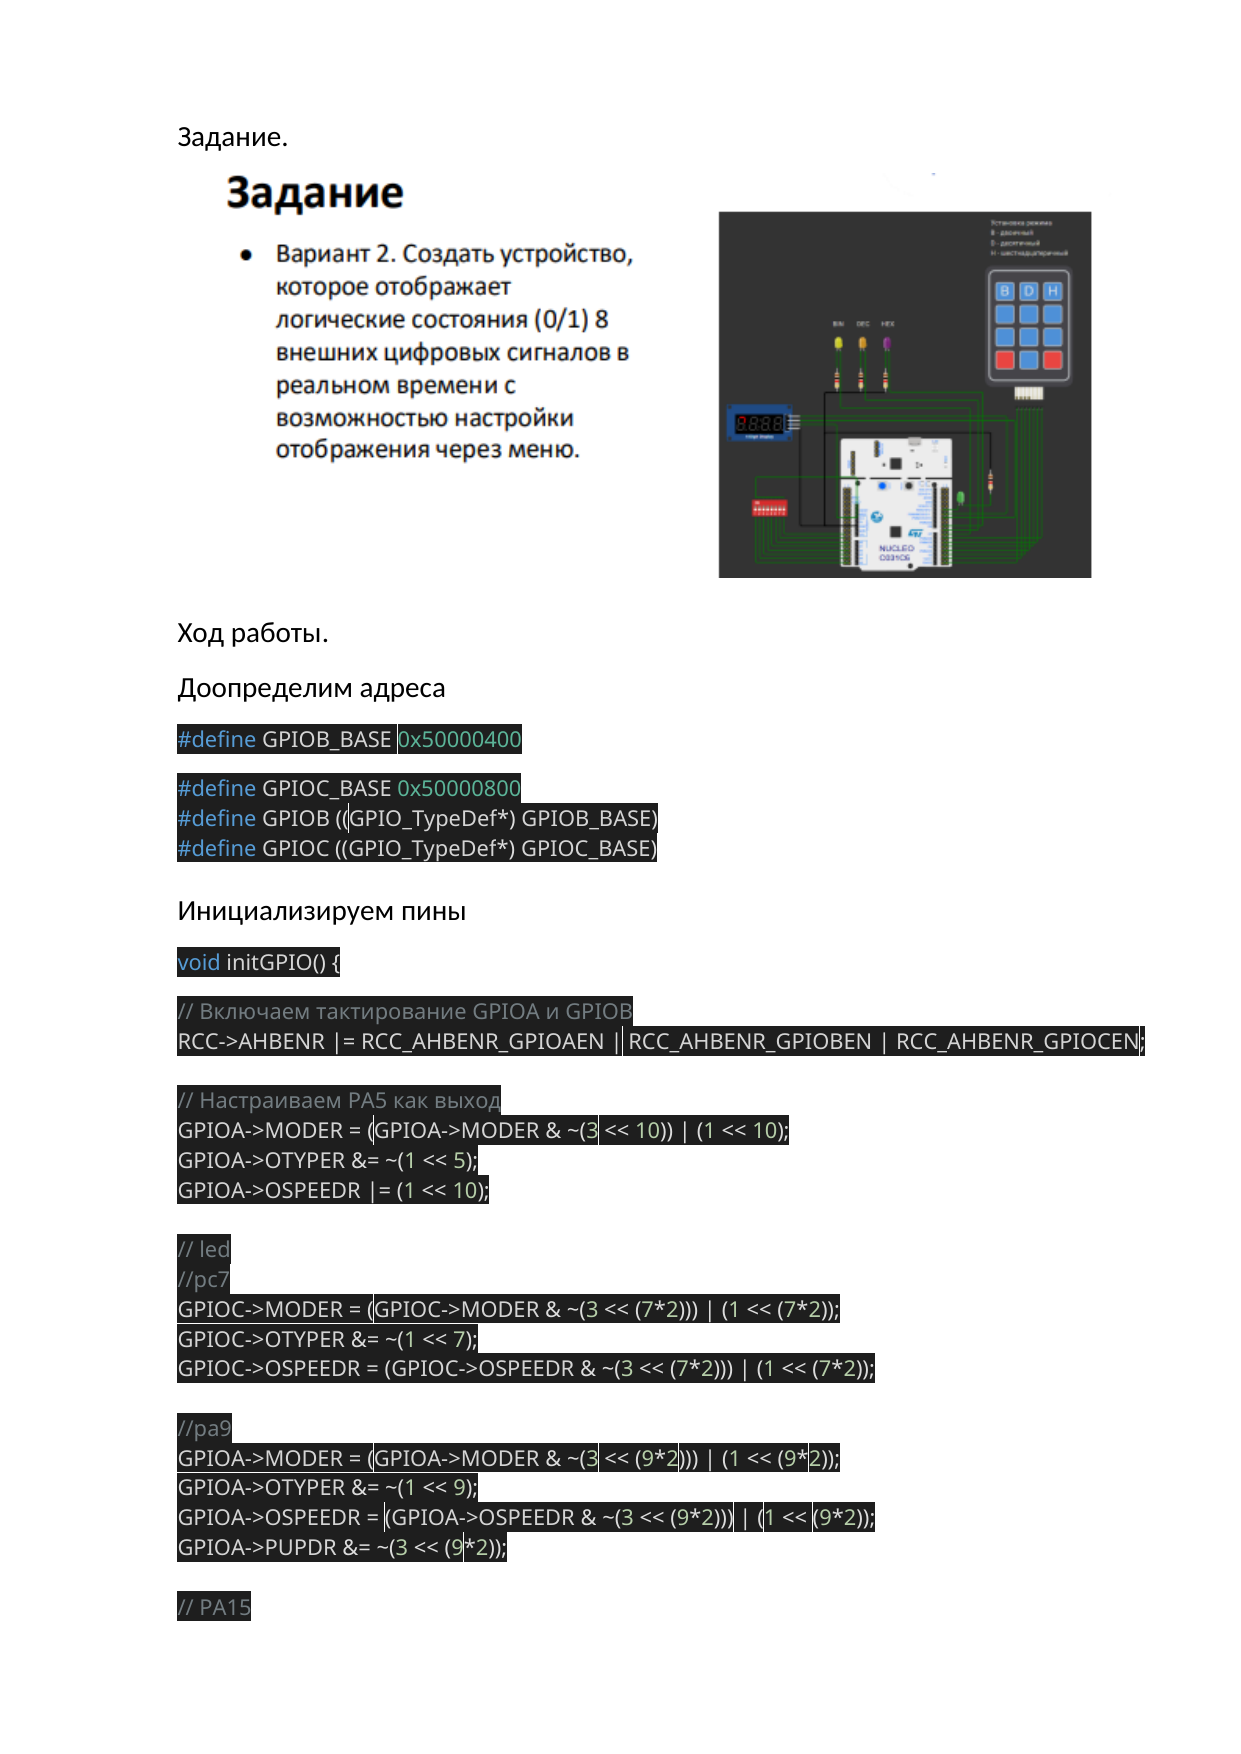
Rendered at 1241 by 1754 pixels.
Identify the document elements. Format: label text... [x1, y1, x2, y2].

text #define GPIOC ((GPIO_TypeDef*) GPIOC_BASE) [177, 833, 1152, 862]
text #define GPIOC_BASE 0x50000800 [177, 773, 1152, 803]
text GPIOA->OTYPER &= ~(1 << 5); [177, 1145, 1152, 1175]
text GPIOA->MODER = (GPIOA->MODER & ~(3 << (9*2))) | (1 << (9*2)); [177, 1443, 1152, 1472]
text GPIOC->MODER = (GPIOC->MODER & ~(3 << (7*2))) | (1 << (7*2)); [177, 1294, 1152, 1323]
text Ход работы. [177, 614, 1152, 650]
text GPIOA->PUPDR &= ~(3 << (9*2)); [177, 1532, 1152, 1562]
text GPIOA->MODER = (GPIOA->MODER & ~(3 << 10)) | (1 << 10); [177, 1115, 1152, 1145]
text GPIOA->OSPEEDR |= (1 << 10); [177, 1175, 1152, 1204]
text Задание. [177, 118, 1152, 154]
text GPIOC->OSPEEDR = (GPIOC->OSPEEDR & ~(3 << (7*2))) | (1 << (7*2)); [177, 1353, 1152, 1383]
picture [217, 173, 1112, 578]
text // PA15 [177, 1591, 1152, 1621]
text void initGPIO() { [177, 947, 1152, 977]
text Инициализируем пины [177, 892, 1152, 928]
text //pa9 [177, 1413, 1152, 1443]
text // led [177, 1234, 1152, 1264]
text Доопределим адреса [177, 669, 1152, 705]
text #define GPIOB ((GPIO_TypeDef*) GPIOB_BASE) [177, 803, 1152, 833]
text GPIOA->OSPEEDR = (GPIOA->OSPEEDR & ~(3 << (9*2))) | (1 << (9*2)); [177, 1502, 1152, 1532]
text RCC->AHBENR |= RCC_AHBENR_GPIOAEN | RCC_AHBENR_GPIOBEN | RCC_AHBENR_GPIOCEN; [177, 1026, 1152, 1056]
text // Включаем тактирование GPIOA и GPIOB [177, 996, 1152, 1026]
text //pc7 [177, 1264, 1152, 1294]
text // Настраиваем PA5 как выход [177, 1085, 1152, 1115]
text #define GPIOB_BASE 0x50000400 [177, 724, 1152, 754]
text GPIOC->OTYPER &= ~(1 << 7); [177, 1323, 1152, 1353]
text GPIOA->OTYPER &= ~(1 << 9); [177, 1472, 1152, 1502]
